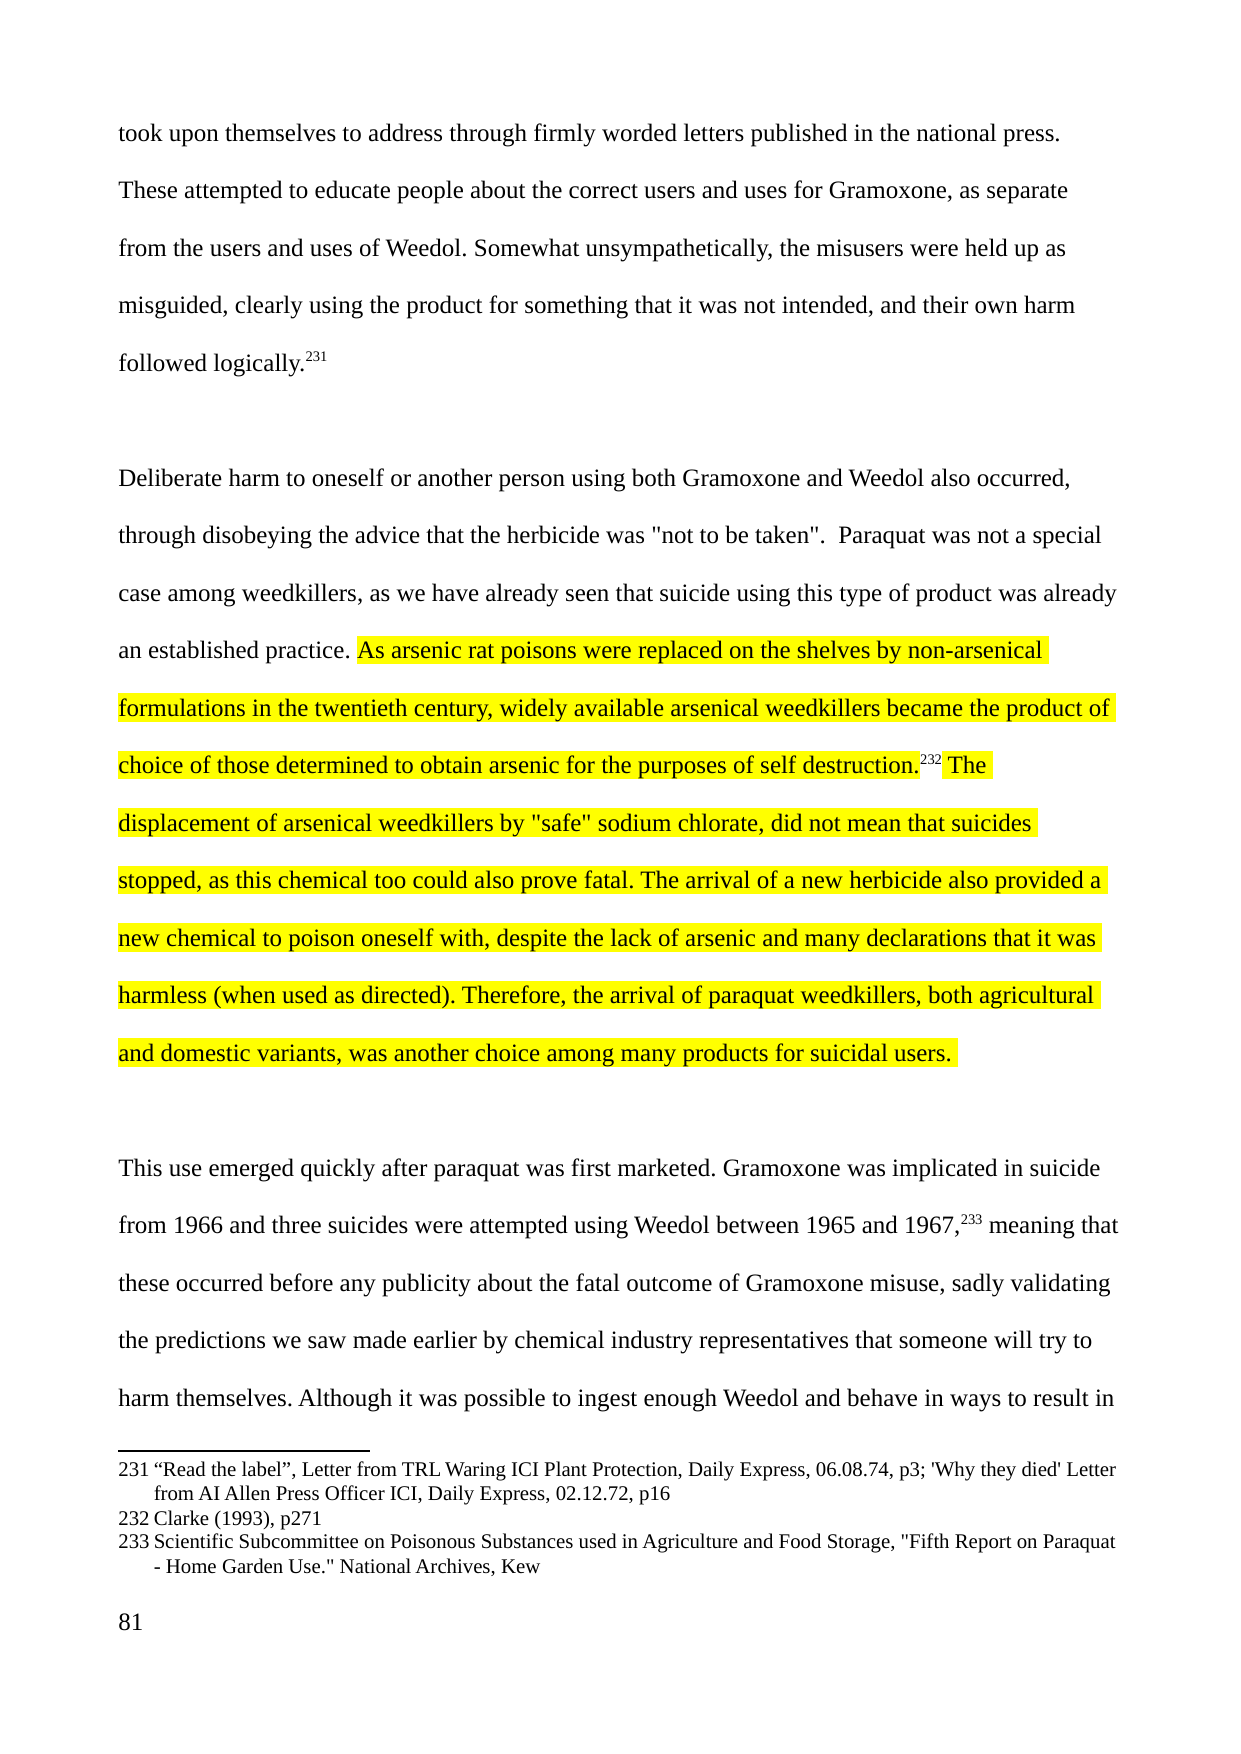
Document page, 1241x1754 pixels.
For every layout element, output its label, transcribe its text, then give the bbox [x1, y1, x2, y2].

text “Read the label”, Letter from TRL Waring ICI Plant Protection, Daily Express, 06.08.74, p3; 'Why they died' Letter from AI Allen Press Officer ICI, Daily Express, 02.12.72, p16 [118, 1457, 1122, 1505]
text This use emerged quickly after paraquat was first marketed. Gramoxone was implicated in suicide from 1966 and three suicides were attempted using Weedol between 1965 and 1967, meaning that these occurred before any publicity about the fatal outcome of Gramoxone misuse, sadly validating the predictions we saw made earlier by chemical industry representatives that someone will try to harm themselves. Although it was possible to ingest enough Weedol and behave in ways to result in [118, 1153, 1122, 1412]
text Scientific Subcommittee on Poisonous Substances used in Agriculture and Food Storage, "Fifth Report on Paraquat - Home Garden Use." National Archives, Kew [118, 1529, 1122, 1578]
text Clarke (1993), p271 [118, 1505, 1122, 1529]
text took upon themselves to address through firmly worded letters published in the national press. These attempted to educate people about the correct users and uses for Gramoxone, as separate from the users and uses of Weedol. Somewhat unsympathetically, the misusers were held up as misguided, clearly using the product for something that it was not intended, and their own harm followed logically. [118, 118, 1122, 377]
text Deliberate harm to oneself or another person using both Gramoxone and Weedol also occurred, through disobeying the advice that the herbicide was "not to be taken". Paraquat was not a special case among weedkillers, as we have already seen that suicide using this type of product was already an established practice. As arsenic rat poisons were replaced on the shelves by non-arsenical formulations in the twentieth century, widely available arsenical weedkillers became the product of choice of those determined to obtain arsenic for the purposes of self destruction. The displacement of arsenical weedkillers by "safe" sodium chlorate, did not mean that suicides stopped, as this chemical too could also prove fatal. The arrival of a new herbicide also provided a new chemical to poison oneself with, despite the lack of arsenic and many declarations that it was harmless (when used as directed). Therefore, the arrival of paraquat weedkillers, both agricultural and domestic variants, was another choice among many products for suicidal users. [118, 463, 1122, 1067]
